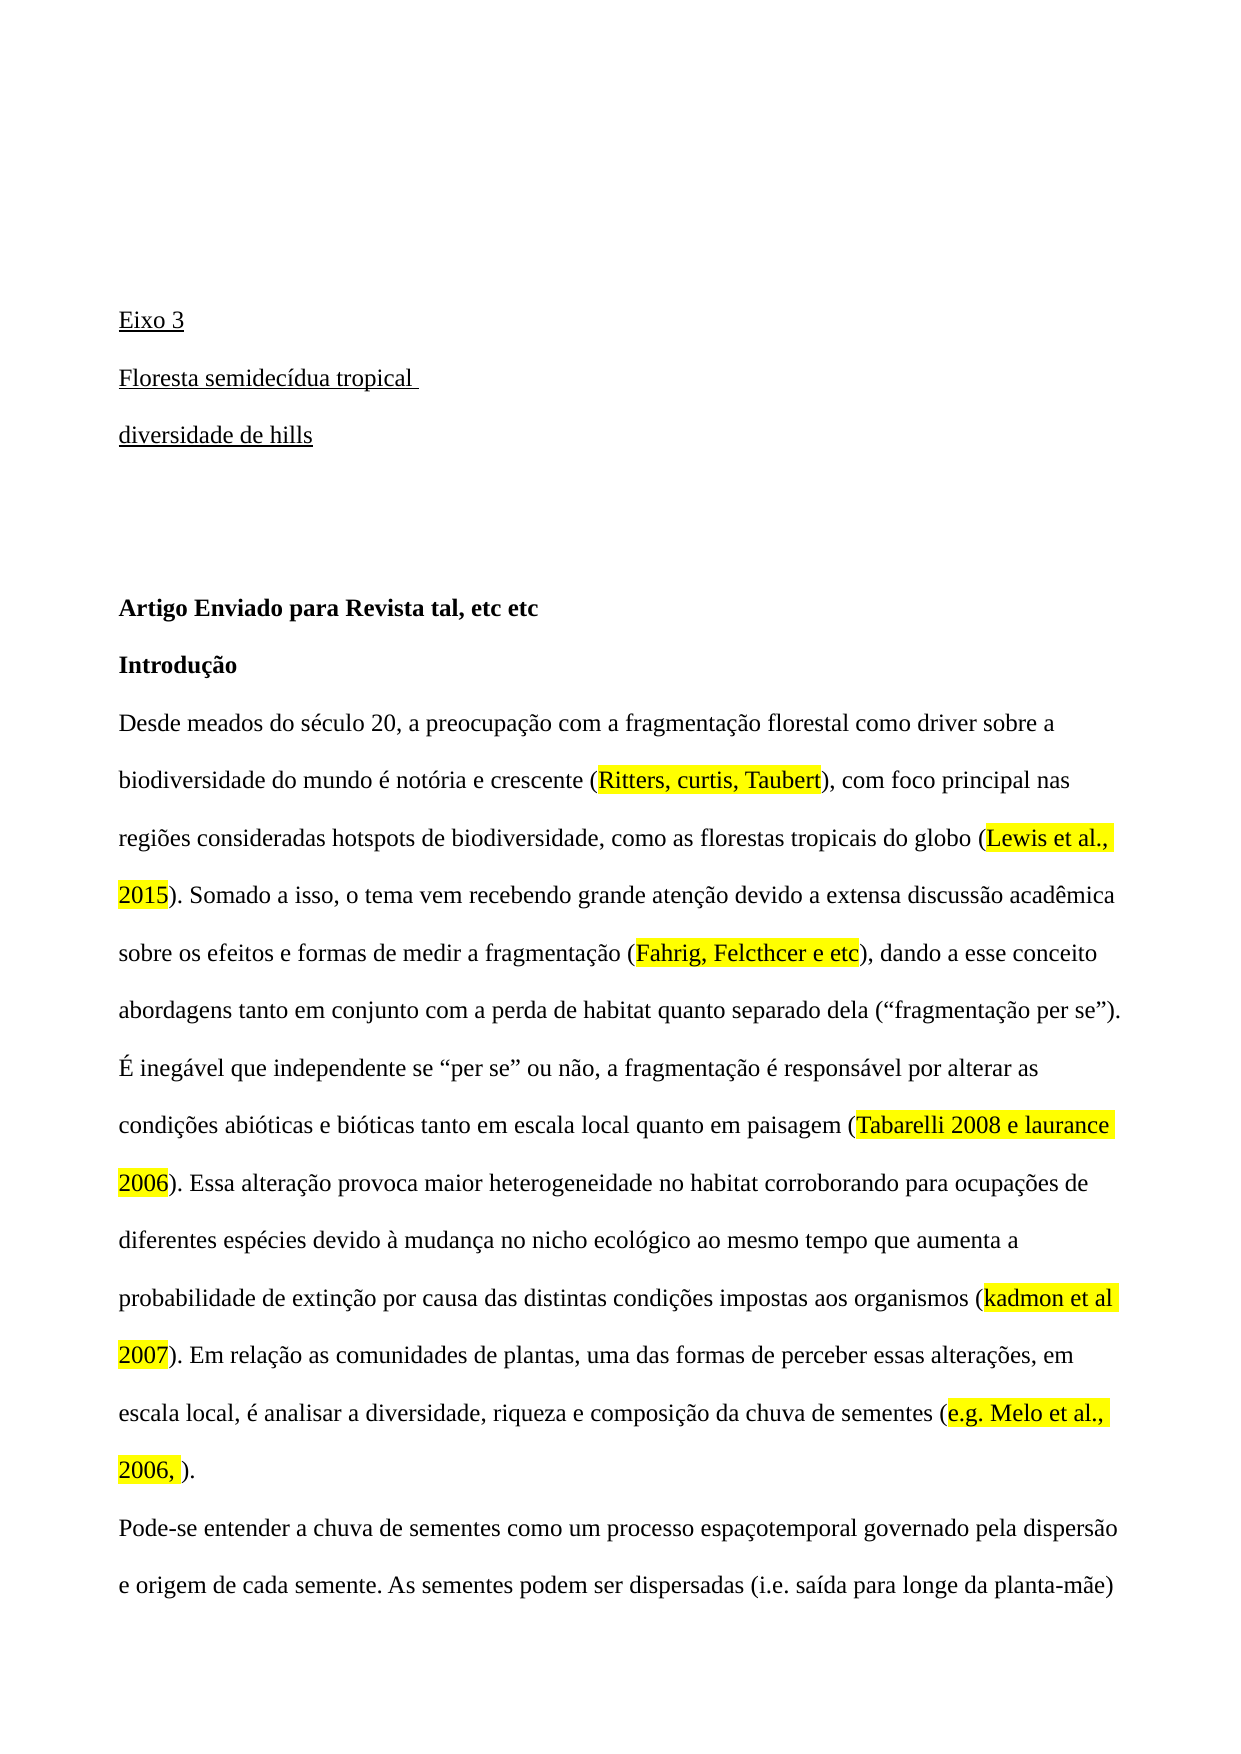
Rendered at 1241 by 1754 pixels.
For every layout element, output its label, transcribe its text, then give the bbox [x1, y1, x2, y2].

text É inegável que independente se “per se” ou não, a fragmentação é responsável por alterar as condições abióticas e bióticas tanto em escala local quanto em paisagem (Tabarelli 2008 e laurance 2006). Essa alteração provoca maior heterogeneidade no habitat corroborando para ocupações de diferentes espécies devido à mudança no nicho ecológico ao mesmo tempo que aumenta a probabilidade de extinção por causa das distintas condições impostas aos organismos (kadmon et al 2007). Em relação as comunidades de plantas, uma das formas de perceber essas alterações, em escala local, é analisar a diversidade, riqueza e composição da chuva de sementes (e.g. Melo et al., 2006, ). [118, 1053, 1122, 1484]
text Desde meados do século 20, a preocupação com a fragmentação florestal como driver sobre a biodiversidade do mundo é notória e crescente (Ritters, curtis, Taubert), com foco principal nas regiões consideradas hotspots de biodiversidade, como as florestas tropicais do globo (Lewis et al., 2015). Somado a isso, o tema vem recebendo grande atenção devido a extensa discussão acadêmica sobre os efeitos e formas de medir a fragmentação (Fahrig, Felcthcer e etc), dando a esse conceito abordagens tanto em conjunto com a perda de habitat quanto separado dela (“fragmentação per se”). [118, 708, 1122, 1024]
text Pode-se entender a chuva de sementes como um processo espaçotemporal governado pela dispersão e origem de cada semente. As sementes podem ser dispersadas (i.e. saída para longe da planta-mãe) [118, 1513, 1122, 1599]
text diversidade de hills [118, 420, 1122, 449]
text Floresta semidecídua tropical [118, 363, 1122, 392]
text Eixo 3 [118, 305, 1122, 334]
text Introdução [118, 650, 1122, 679]
text Artigo Enviado para Revista tal, etc etc [118, 593, 1122, 622]
